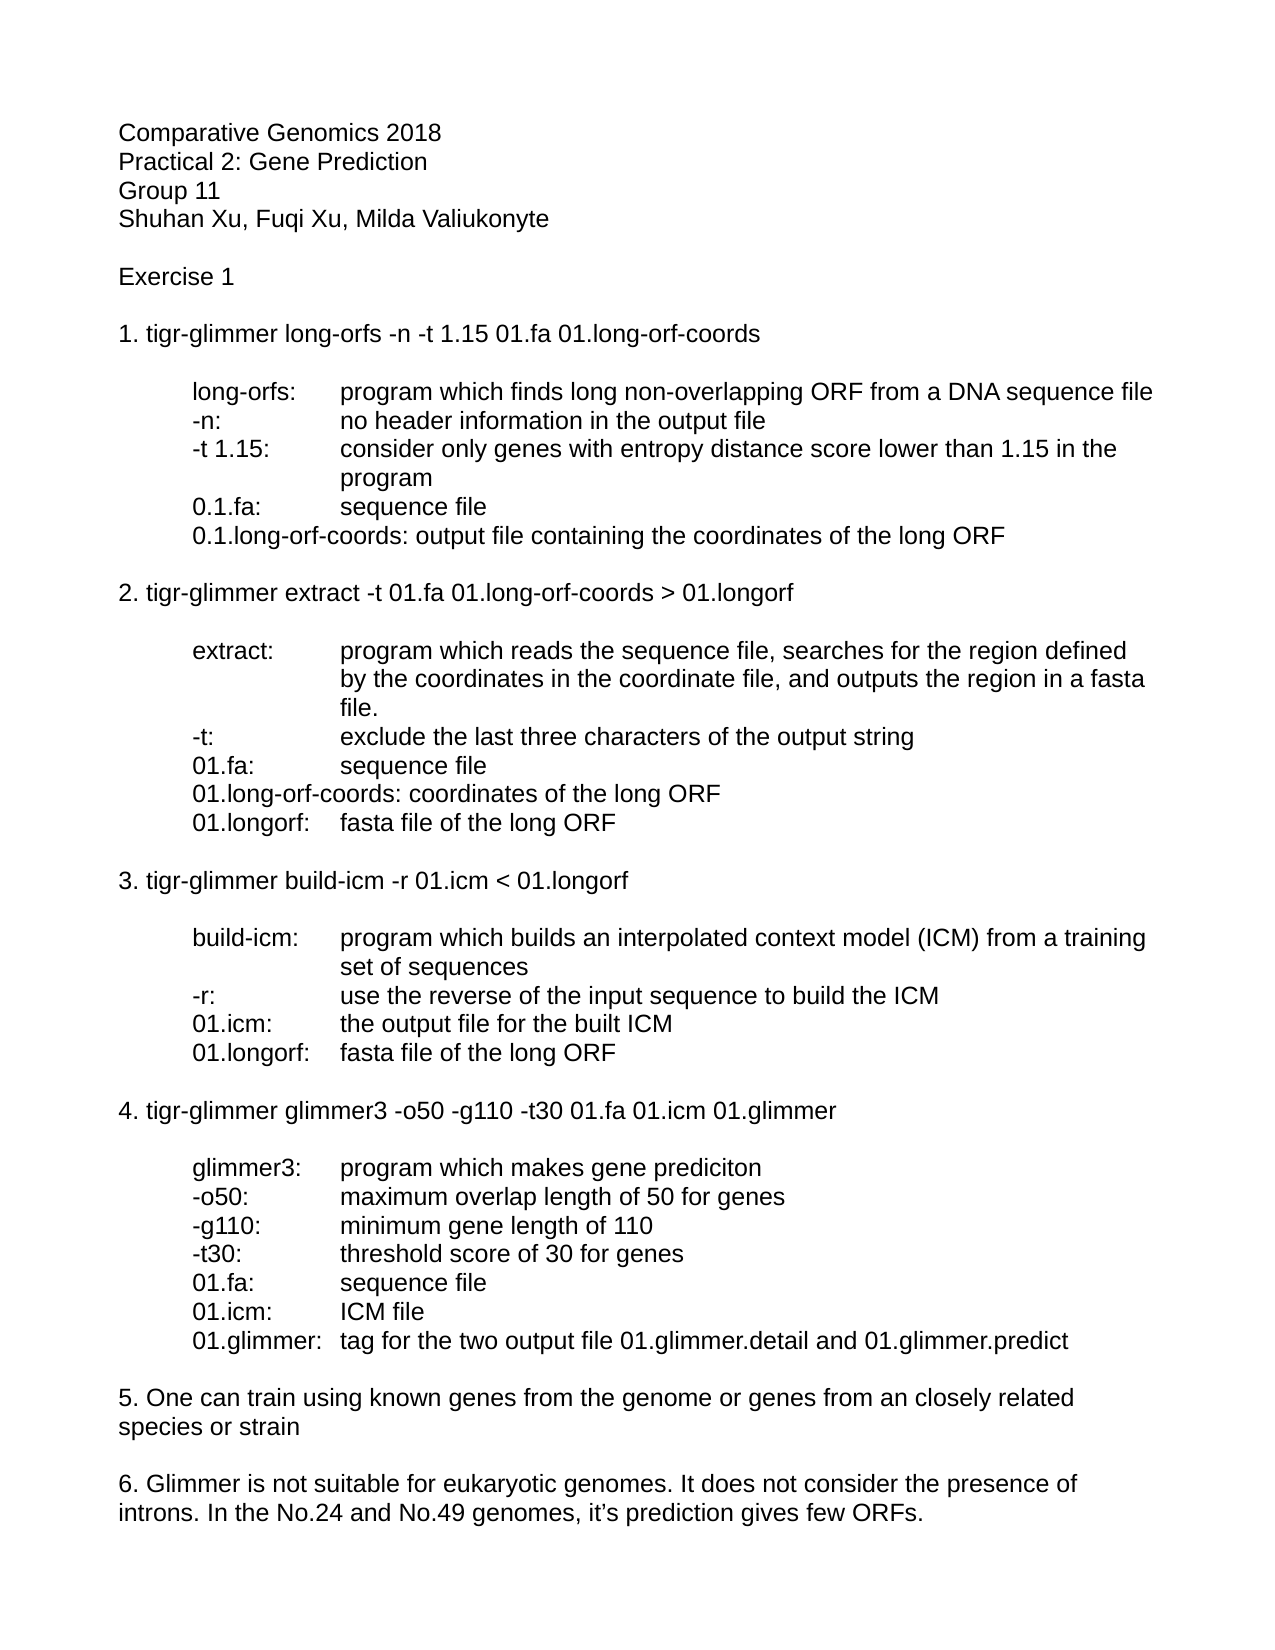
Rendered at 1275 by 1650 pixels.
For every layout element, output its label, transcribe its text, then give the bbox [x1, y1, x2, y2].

text build-icm: program which builds an interpolated context model (ICM) from a training set of sequences [118, 923, 1157, 981]
text Shuhan Xu, Fuqi Xu, Milda Valiukonyte [118, 204, 1157, 233]
text long-orfs: program which finds long non-overlapping ORF from a DNA sequence file [118, 377, 1157, 406]
text Comparative Genomics 2018 [118, 118, 1157, 147]
text -t 1.15: consider only genes with entropy distance score lower than 1.15 in the program [118, 434, 1157, 492]
text -g110: minimum gene length of 110 [118, 1211, 1157, 1239]
text -r: use the reverse of the input sequence to build the ICM [118, 981, 1157, 1009]
text 01.fa: sequence file [118, 751, 1157, 779]
text extract: program which reads the sequence file, searches for the region defined by the coordinates in the coordinate file, and outputs the region in a fasta file. [118, 636, 1157, 722]
text Practical 2: Gene Prediction [118, 147, 1157, 176]
text 6. Glimmer is not suitable for eukaryotic genomes. It does not consider the presence of introns. In the No.24 and No.49 genomes, it’s prediction gives few ORFs. [118, 1469, 1157, 1527]
text 01.icm: the output file for the built ICM [118, 1009, 1157, 1038]
text 01.glimmer: tag for the two output file 01.glimmer.detail and 01.glimmer.predict [118, 1326, 1157, 1354]
text 1. tigr-glimmer long-orfs -n -t 1.15 01.fa 01.long-orf-coords [118, 319, 1157, 348]
text 0.1.fa: sequence file [118, 492, 1157, 521]
text 01.icm: ICM file [118, 1297, 1157, 1326]
text -n: no header information in the output file [118, 406, 1157, 434]
text 3. tigr-glimmer build-icm -r 01.icm < 01.longorf [118, 866, 1157, 894]
text 01.fa: sequence file [118, 1268, 1157, 1297]
text 01.long-orf-coords: coordinates of the long ORF [118, 779, 1157, 808]
text 01.longorf: fasta file of the long ORF [118, 1038, 1157, 1067]
text -o50: maximum overlap length of 50 for genes [118, 1182, 1157, 1211]
text -t: exclude the last three characters of the output string [118, 722, 1157, 751]
text 2. tigr-glimmer extract -t 01.fa 01.long-orf-coords > 01.longorf [118, 578, 1157, 607]
text Group 11 [118, 176, 1157, 204]
text 4. tigr-glimmer glimmer3 -o50 -g110 -t30 01.fa 01.icm 01.glimmer [118, 1096, 1157, 1124]
text 0.1.long-orf-coords: output file containing the coordinates of the long ORF [118, 521, 1157, 549]
text 01.longorf: fasta file of the long ORF [118, 808, 1157, 837]
text 5. One can train using known genes from the genome or genes from an closely related species or strain [118, 1383, 1157, 1441]
text glimmer3: program which makes gene prediciton [118, 1153, 1157, 1182]
text Exercise 1 [118, 262, 1157, 291]
text -t30: threshold score of 30 for genes [118, 1239, 1157, 1268]
